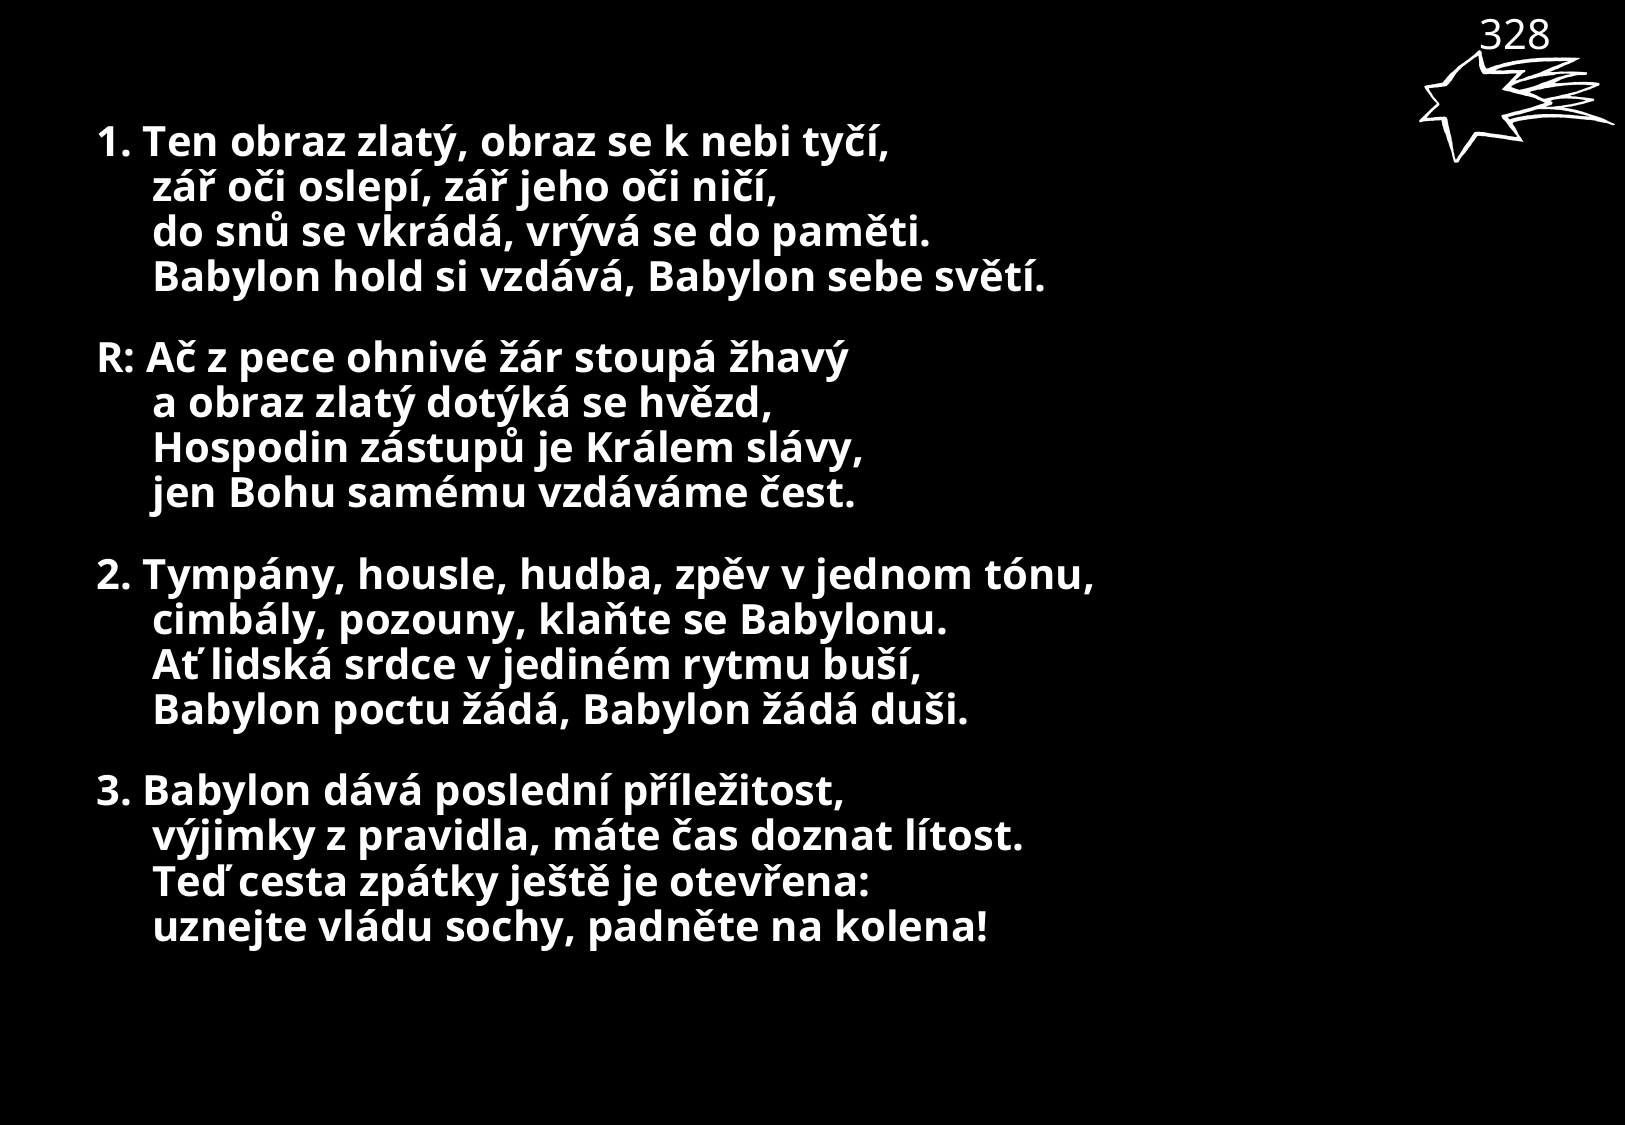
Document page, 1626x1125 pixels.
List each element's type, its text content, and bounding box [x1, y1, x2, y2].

text_box 328 [1405, 0, 1626, 66]
list 1. Ten obraz zlatý, obraz se k nebi tyčí, zář oči oslepí, zář jeho oči ničí, do snů se vkrádá, vrývá se do paměti. Babylon hold si vzdává, Babylon sebe světí. R: Ač z pece ohnivé žár stoupá žhavý a obraz zlatý dotýká se hvězd, Hospodin zástupů je Králem slávy, jen Bohu samému vzdáváme čest. 2. Tympány, housle, hudba, zpěv v jednom tónu, cimbály, pozouny, klaňte se Babylonu. Ať lidská srdce v jediném rytmu buší, Babylon poctu žádá, Babylon žádá duši. 3. Babylon dává poslední příležitost, výjimky z pravidla, máte čas doznat lítost. Teď cesta zpátky ještě je otevřena: uznejte vládu sochy, padněte na kolena! [81, 112, 1544, 1101]
